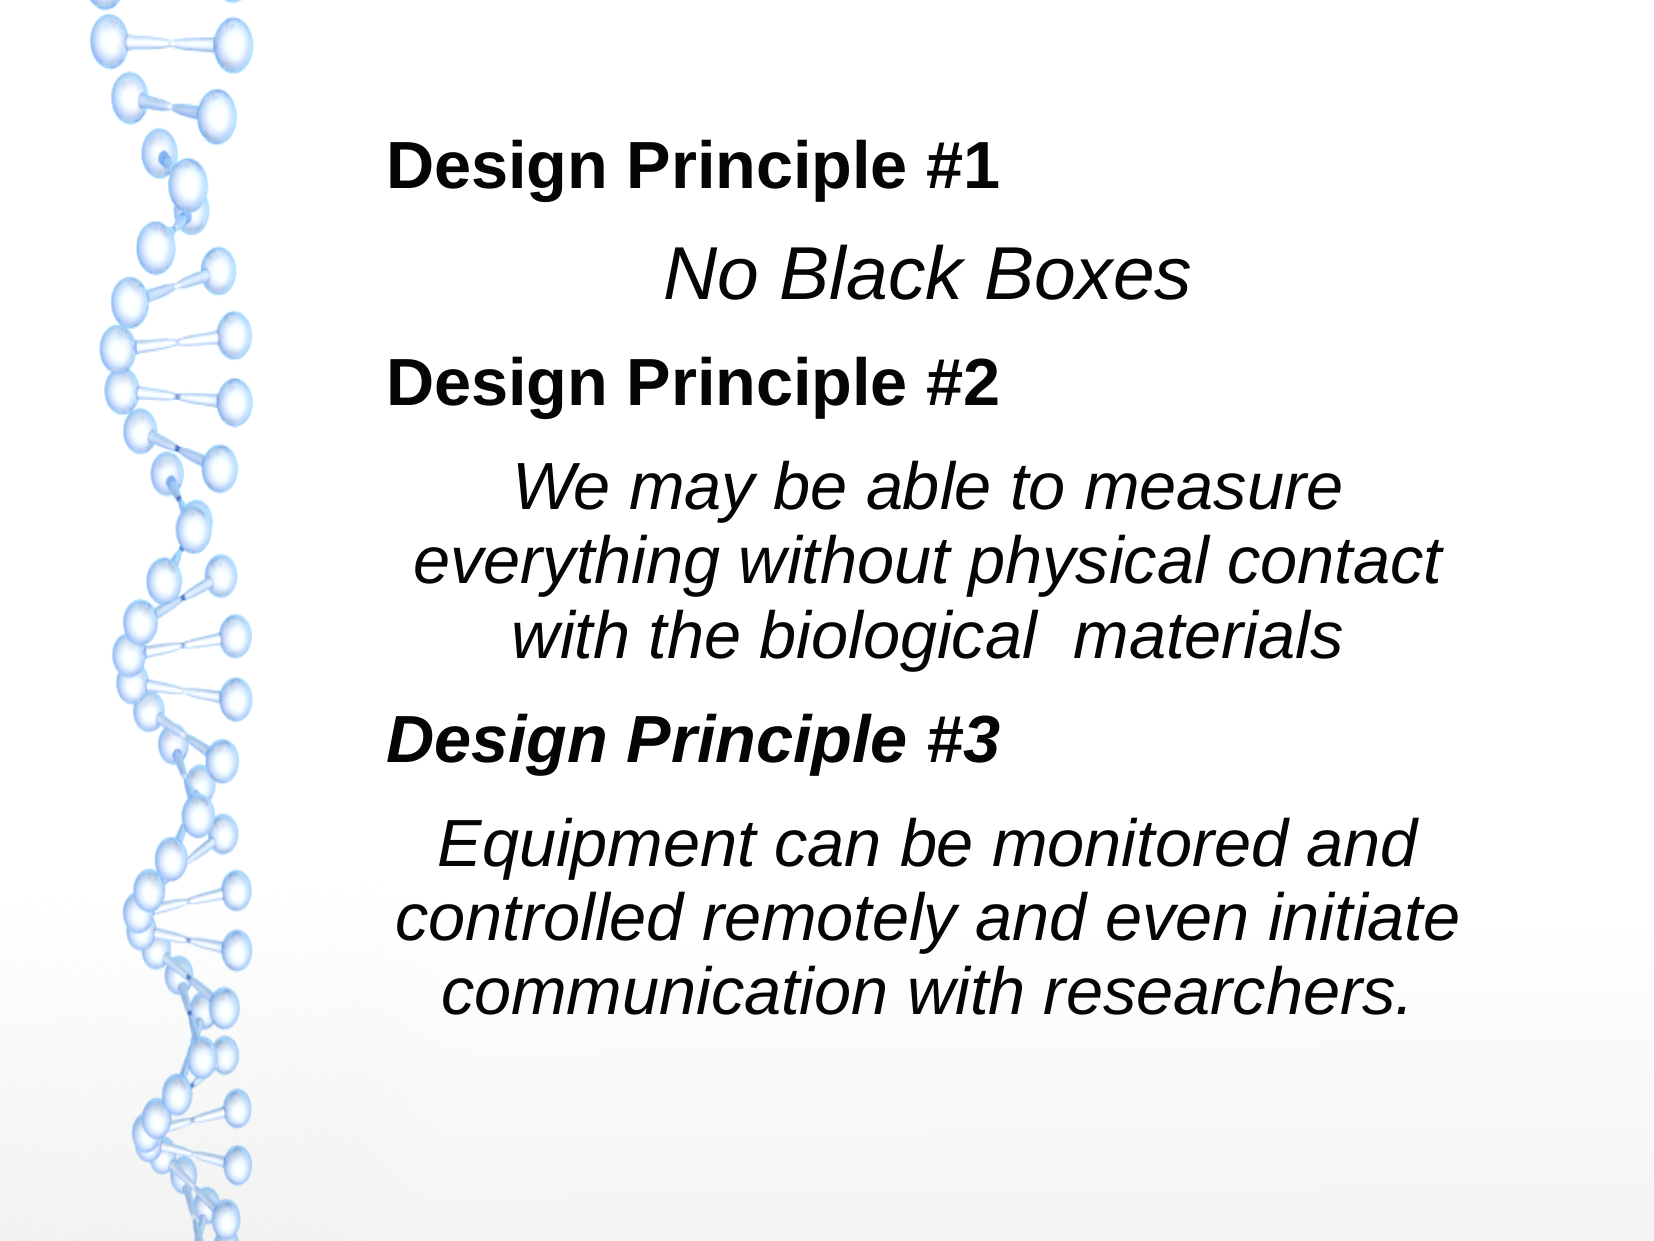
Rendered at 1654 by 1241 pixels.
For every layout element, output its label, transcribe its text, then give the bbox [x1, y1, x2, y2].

picture [0, 0, 1654, 1241]
list Design Principle #1 No Black Boxes Design Principle #2 We may be able to measure everything without physical contact with the biological materials Design Principle #3 Equipment can be monitored and controlled remotely and even initiate communication with researchers. [330, 15, 1471, 1186]
